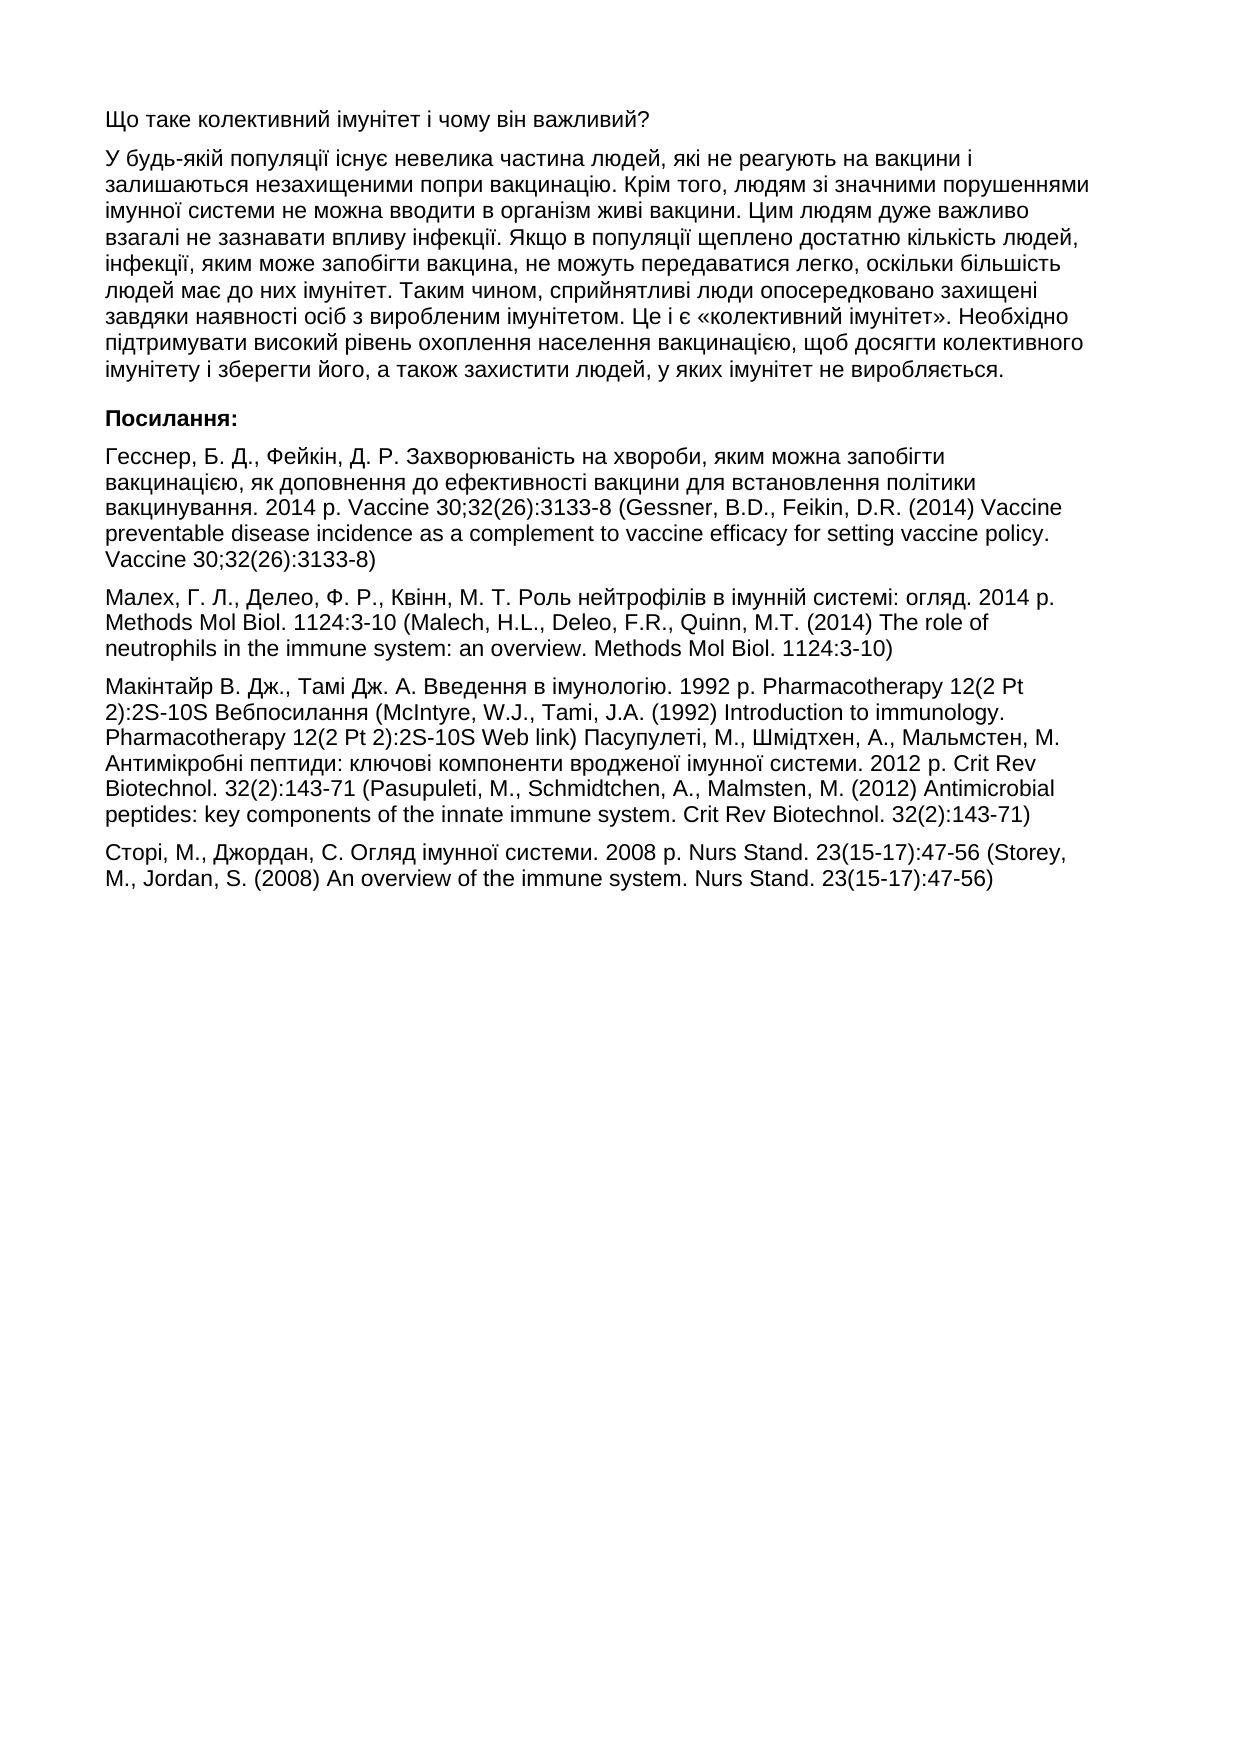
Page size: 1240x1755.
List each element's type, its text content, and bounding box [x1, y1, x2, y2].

text У будь-якій популяції існує невелика частина людей, які не реагують на вакцини і залишаються незахищеними попри вакцинацію. Крім того, людям зі значними порушеннями імунної системи не можна вводити в організм живі вакцини. Цим людям дуже важливо взагалі не зазнавати впливу інфекції. Якщо в популяції щеплено достатню кількість людей, інфекції, яким може запобігти вакцина, не можуть передаватися легко, оскільки більшість людей має до них імунітет. Таким чином, сприйнятливі люди опосередковано захищені завдяки наявності осіб з виробленим імунітетом. Це і є «колективний імунітет». Необхідно підтримувати високий рівень охоплення населення вакцинацією, щоб досягти колективного імунітету і зберегти його, а також захистити людей, у яких імунітет не виробляється. [105, 145, 1093, 382]
text Посилання: [105, 406, 1072, 431]
text Гесснер, Б. Д., Фейкін, Д. Р. Захворюваність на хвороби, яким можна запобігти вакцинацією, як доповнення до ефективності вакцини для встановлення політики вакцинування. 2014 р. Vaccine 30;32(26):3133-8 (Gessner, B.D., Feikin, D.R. (2014) Vaccine preventable disease incidence as a complement to vaccine efficacy for setting vaccine policy. Vaccine 30;32(26):3133-8) [105, 444, 1072, 572]
text Макінтайр В. Дж., Тамі Дж. А. Введення в імунологію. 1992 р. Pharmacotherapy 12(2 Pt 2):2S-10S Вебпосилання (McIntyre, W.J., Tami, J.A. (1992) Introduction to immunology. Pharmacotherapy 12(2 Pt 2):2S-10S Web link) Пасупулеті, М., Шмідтхен, А., Мальмстен, М. Антимікробні пептиди: ключові компоненти вродженої імунної системи. 2012 р. Crit Rev Biotechnol. 32(2):143-71 (Pasupuleti, M., Schmidtchen, A., Malmsten, M. (2012) Antimicrobial peptides: key components of the innate immune system. Crit Rev Biotechnol. 32(2):143-71) [105, 674, 1072, 827]
text Малех, Г. Л., Делео, Ф. Р., Квінн, М. Т. Роль нейтрофілів в імунній системі: огляд. 2014 р. Methods Mol Biol. 1124:3-10 (Malech, H.L., Deleo, F.R., Quinn, M.T. (2014) The role of neutrophils in the immune system: an overview. Methods Mol Biol. 1124:3-10) [105, 584, 1072, 661]
text Що таке колективний імунітет і чому він важливий? [105, 106, 1093, 132]
text Сторі, М., Джордан, С. Огляд імунної системи. 2008 р. Nurs Stand. 23(15-17):47-56 (Storey, M., Jordan, S. (2008) An overview of the immune system. Nurs Stand. 23(15-17):47-56) [105, 840, 1072, 891]
